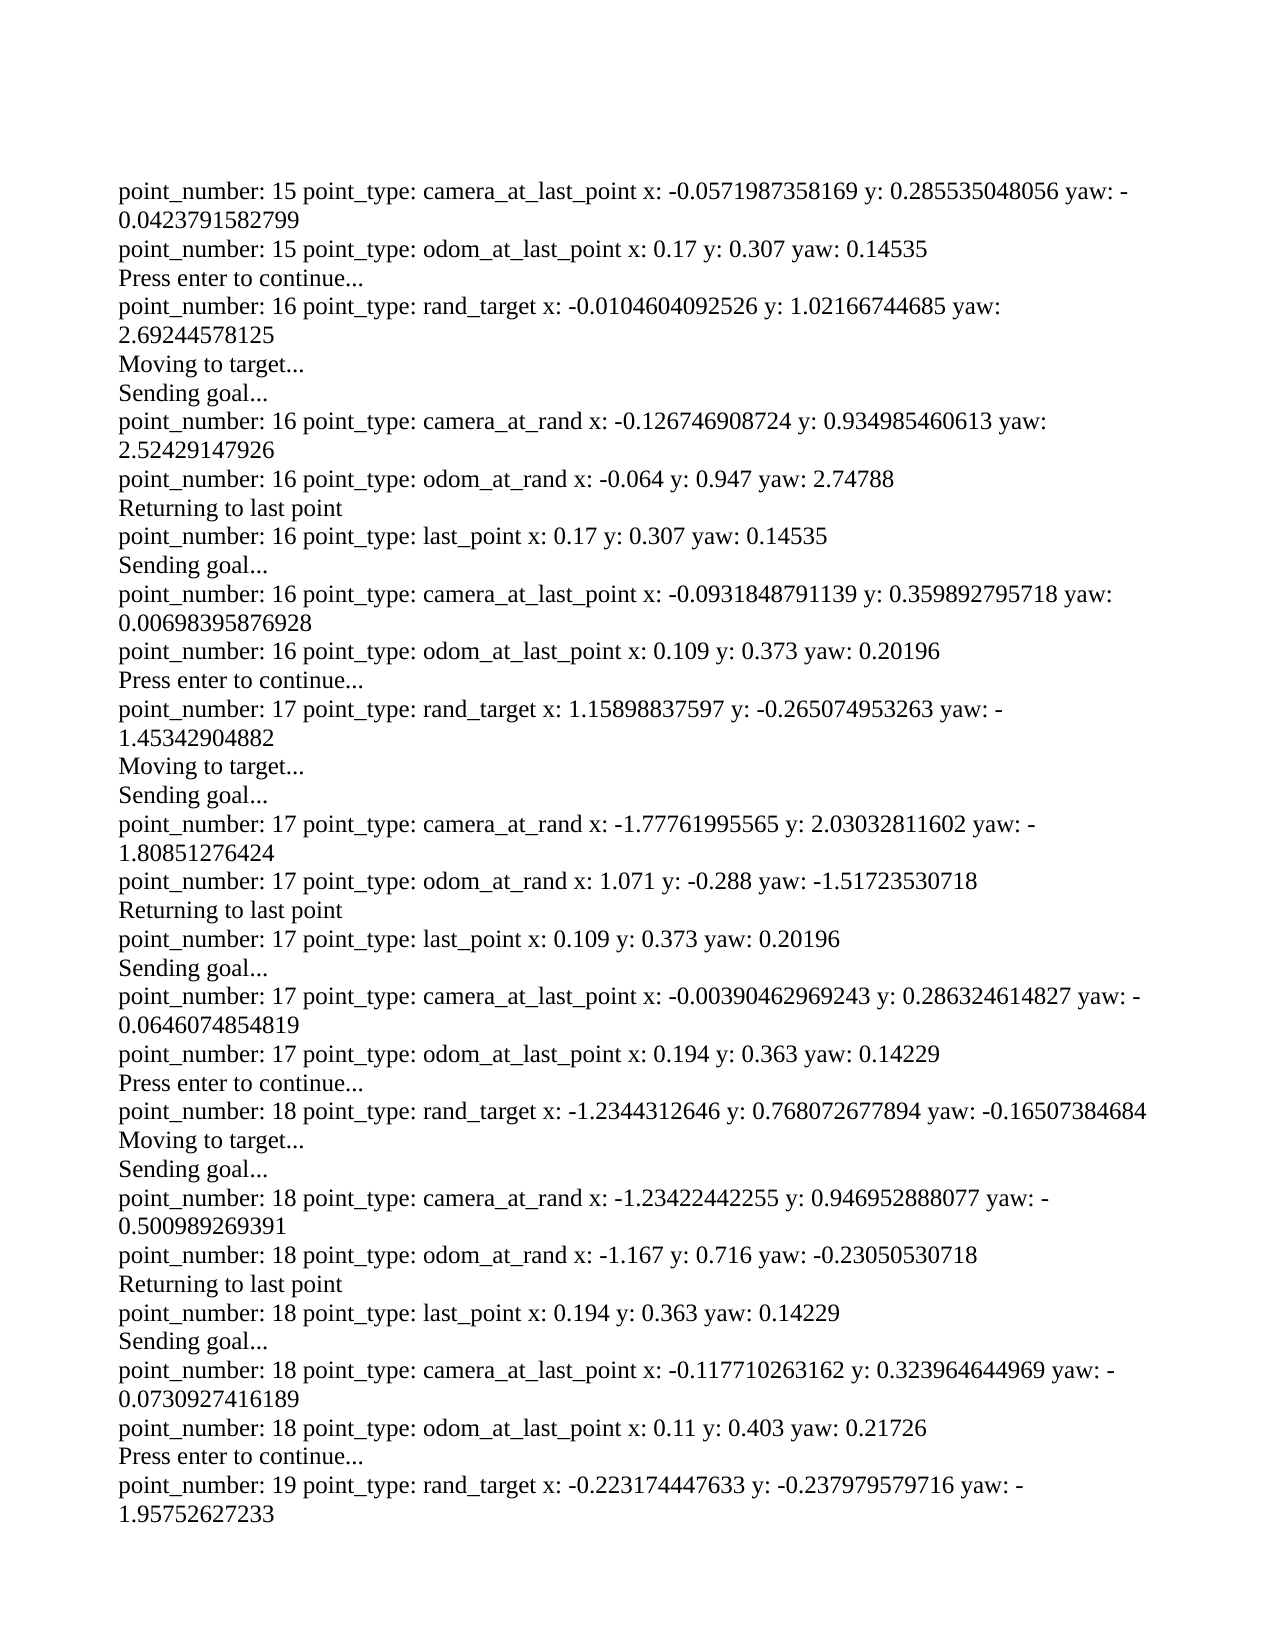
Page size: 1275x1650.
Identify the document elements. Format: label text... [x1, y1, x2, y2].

text Moving to target... [118, 1125, 1157, 1154]
text point_number: 17 point_type: odom_at_rand x: 1.071 y: -0.288 yaw: -1.51723530718 [118, 866, 1157, 895]
text point_number: 16 point_type: last_point x: 0.17 y: 0.307 yaw: 0.14535 [118, 521, 1157, 550]
text Press enter to continue... [118, 1068, 1157, 1096]
text Moving to target... [118, 751, 1157, 780]
text point_number: 18 point_type: odom_at_last_point x: 0.11 y: 0.403 yaw: 0.21726 [118, 1413, 1157, 1441]
text Sending goal... [118, 1326, 1157, 1355]
text Sending goal... [118, 378, 1157, 406]
text point_number: 16 point_type: odom_at_last_point x: 0.109 y: 0.373 yaw: 0.20196 [118, 636, 1157, 665]
text point_number: 15 point_type: camera_at_last_point x: -0.0571987358169 y: 0.285535048056 yaw: -0.0423791582799 [118, 176, 1157, 234]
text point_number: 18 point_type: camera_at_rand x: -1.23422442255 y: 0.946952888077 yaw: -0.500989269391 [118, 1183, 1157, 1240]
text Returning to last point [118, 895, 1157, 924]
text point_number: 18 point_type: camera_at_last_point x: -0.117710263162 y: 0.323964644969 yaw: -0.0730927416189 [118, 1355, 1157, 1413]
text point_number: 18 point_type: last_point x: 0.194 y: 0.363 yaw: 0.14229 [118, 1298, 1157, 1326]
text point_number: 17 point_type: odom_at_last_point x: 0.194 y: 0.363 yaw: 0.14229 [118, 1039, 1157, 1068]
text Sending goal... [118, 550, 1157, 579]
text Sending goal... [118, 1154, 1157, 1183]
text point_number: 18 point_type: odom_at_rand x: -1.167 y: 0.716 yaw: -0.23050530718 [118, 1240, 1157, 1269]
text Press enter to continue... [118, 263, 1157, 291]
text point_number: 16 point_type: camera_at_rand x: -0.126746908724 y: 0.934985460613 yaw: 2.52429147926 [118, 406, 1157, 464]
text point_number: 17 point_type: camera_at_last_point x: -0.00390462969243 y: 0.286324614827 yaw: -0.0646074854819 [118, 981, 1157, 1039]
text point_number: 15 point_type: odom_at_last_point x: 0.17 y: 0.307 yaw: 0.14535 [118, 234, 1157, 263]
text point_number: 17 point_type: rand_target x: 1.15898837597 y: -0.265074953263 yaw: -1.45342904882 [118, 694, 1157, 751]
text point_number: 17 point_type: last_point x: 0.109 y: 0.373 yaw: 0.20196 [118, 924, 1157, 953]
text point_number: 16 point_type: rand_target x: -0.0104604092526 y: 1.02166744685 yaw: 2.69244578125 [118, 291, 1157, 349]
text Returning to last point [118, 493, 1157, 521]
text point_number: 19 point_type: rand_target x: -0.223174447633 y: -0.237979579716 yaw: -1.95752627233 [118, 1470, 1157, 1528]
text point_number: 17 point_type: camera_at_rand x: -1.77761995565 y: 2.03032811602 yaw: -1.80851276424 [118, 809, 1157, 866]
text Sending goal... [118, 780, 1157, 809]
text Press enter to continue... [118, 665, 1157, 694]
text Sending goal... [118, 953, 1157, 981]
text Press enter to continue... [118, 1441, 1157, 1470]
text Moving to target... [118, 349, 1157, 378]
text point_number: 18 point_type: rand_target x: -1.2344312646 y: 0.768072677894 yaw: -0.16507384684 [118, 1096, 1157, 1125]
text point_number: 16 point_type: odom_at_rand x: -0.064 y: 0.947 yaw: 2.74788 [118, 464, 1157, 493]
text point_number: 16 point_type: camera_at_last_point x: -0.0931848791139 y: 0.359892795718 yaw: 0.00698395876928 [118, 579, 1157, 636]
text Returning to last point [118, 1269, 1157, 1298]
